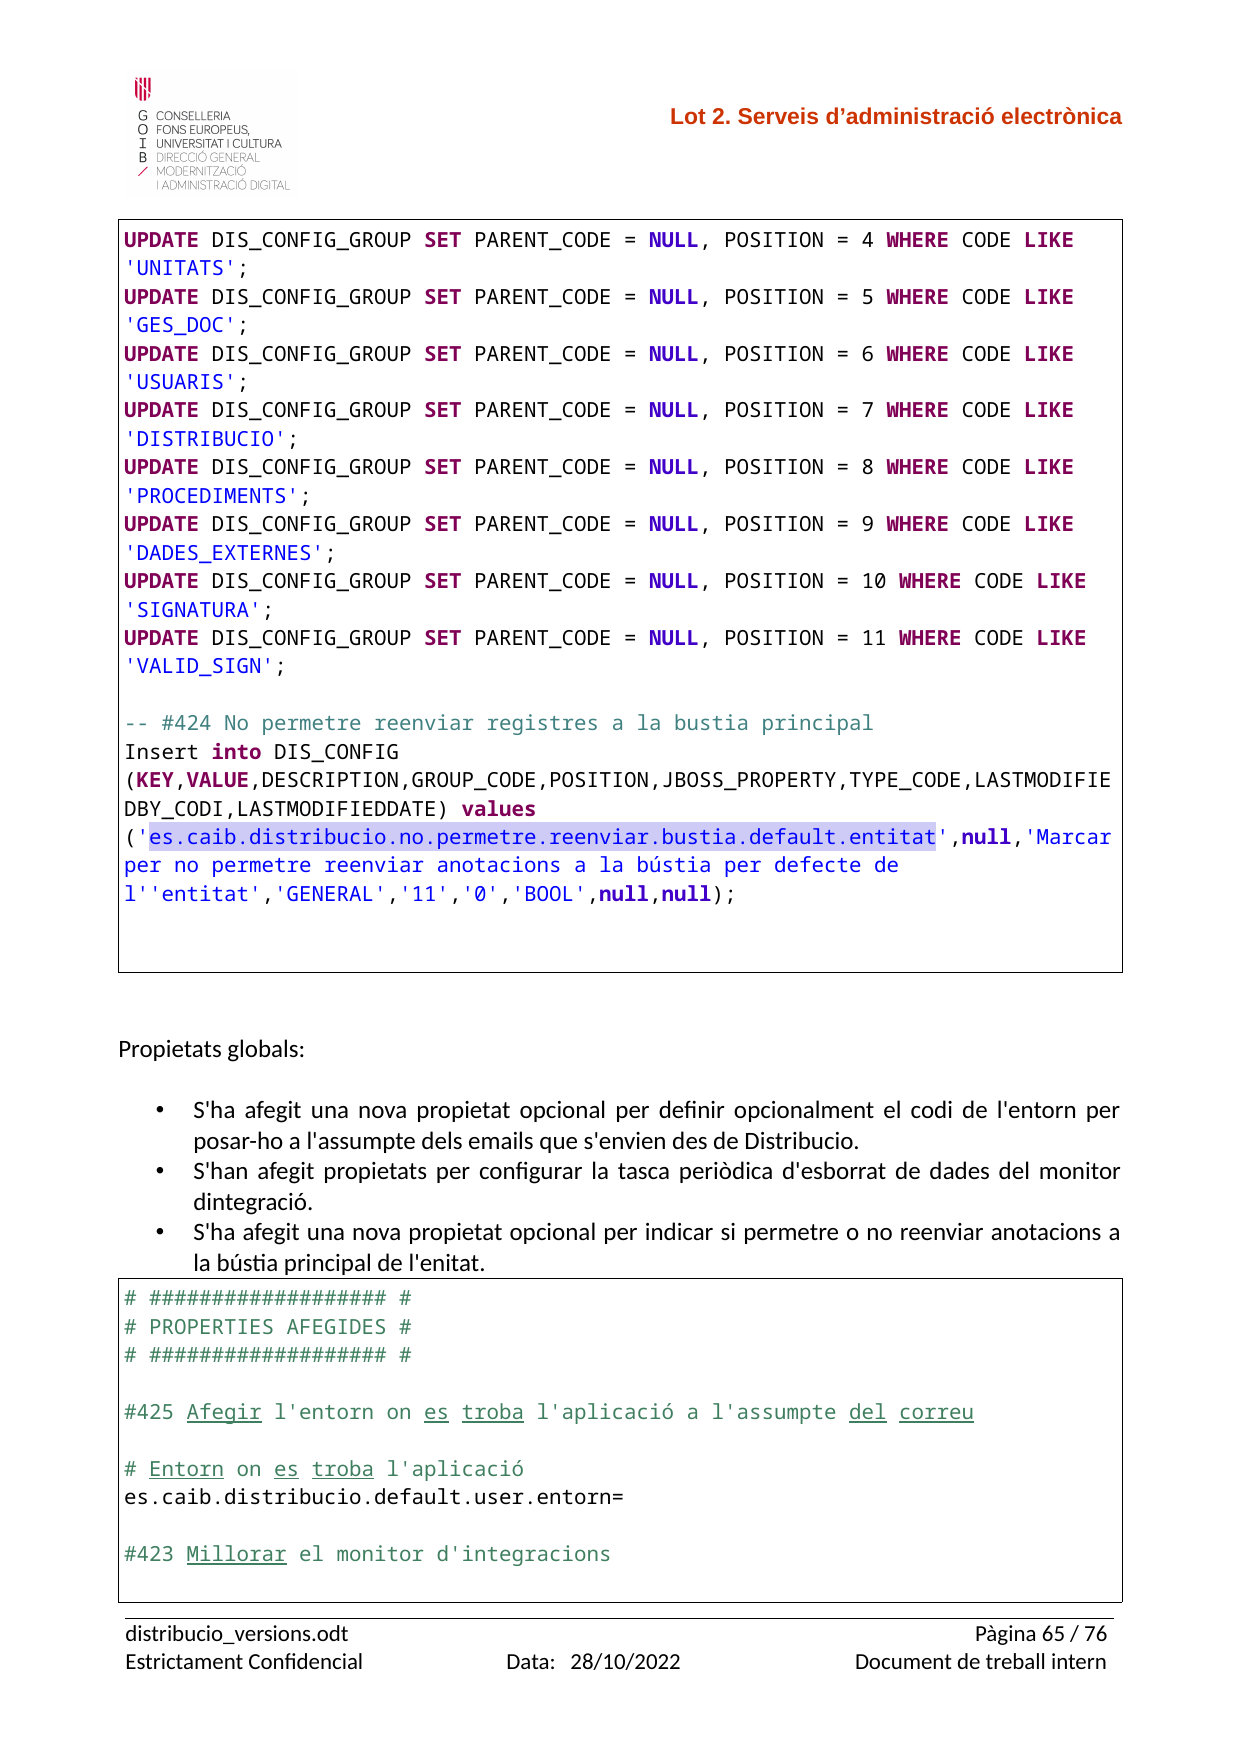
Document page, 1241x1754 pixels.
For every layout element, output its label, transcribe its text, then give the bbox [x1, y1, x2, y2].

list S'han afegit propietats per configurar la tasca periòdica d'esborrat de dades del monitor dintegració. [156, 1155, 1122, 1216]
text Propietats globals: [118, 1033, 1122, 1064]
table_header UPDATE DIS_CONFIG_GROUP SET PARENT_CODE = NULL, POSITION = 4 WHERE CODE LIKE 'UNITATS'; UPDATE DIS_CONFIG_GROUP SET PARENT_CODE = NULL, POSITION = 5 WHERE CODE LIKE 'GES_DOC'; UPDATE DIS_CONFIG_GROUP SET PARENT_CODE = NULL, POSITION = 6 WHERE CODE LIKE 'USUARIS'; UPDATE DIS_CONFIG_GROUP SET PARENT_CODE = NULL, POSITION = 7 WHERE CODE LIKE 'DISTRIBUCIO'; UPDATE DIS_CONFIG_GROUP SET PARENT_CODE = NULL, POSITION = 8 WHERE CODE LIKE 'PROCEDIMENTS'; UPDATE DIS_CONFIG_GROUP SET PARENT_CODE = NULL, POSITION = 9 WHERE CODE LIKE 'DADES_EXTERNES'; UPDATE DIS_CONFIG_GROUP SET PARENT_CODE = NULL, POSITION = 10 WHERE CODE LIKE 'SIGNATURA'; UPDATE DIS_CONFIG_GROUP SET PARENT_CODE = NULL, POSITION = 11 WHERE CODE LIKE 'VALID_SIGN'; -- #424 No permetre reenviar registres a la bustia principal Insert into DIS_CONFIG (KEY,VALUE,DESCRIPTION,GROUP_CODE,POSITION,JBOSS_PROPERTY,TYPE_CODE,LASTMODIFIEDBY_CODI,LASTMODIFIEDDATE) values ('es.caib.distribucio.no.permetre.reenviar.bustia.default.entitat',null,'Marcar per no permetre reenviar anotacions a la bústia per defecte de l''entitat','GENERAL','11','0','BOOL',null,null); [119, 220, 1122, 972]
list S'ha afegit una nova propietat opcional per indicar si permetre o no reenviar anotacions a la bústia principal de l'enitat. [156, 1216, 1122, 1277]
picture [126, 70, 299, 197]
table_header # ################### # # PROPERTIES AFEGIDES # # ################### # #425 Afegir l'entorn on es troba l'aplicació a l'assumpte del correu # Entorn on es troba l'aplicació es.caib.distribucio.default.user.entorn= #423 Millorar el monitor d'integracions [119, 1279, 1122, 1602]
list S'ha afegit una nova propietat opcional per definir opcionalment el codi de l'entorn per posar-ho a l'assumpte dels emails que s'envien des de Distribucio. [156, 1094, 1122, 1155]
